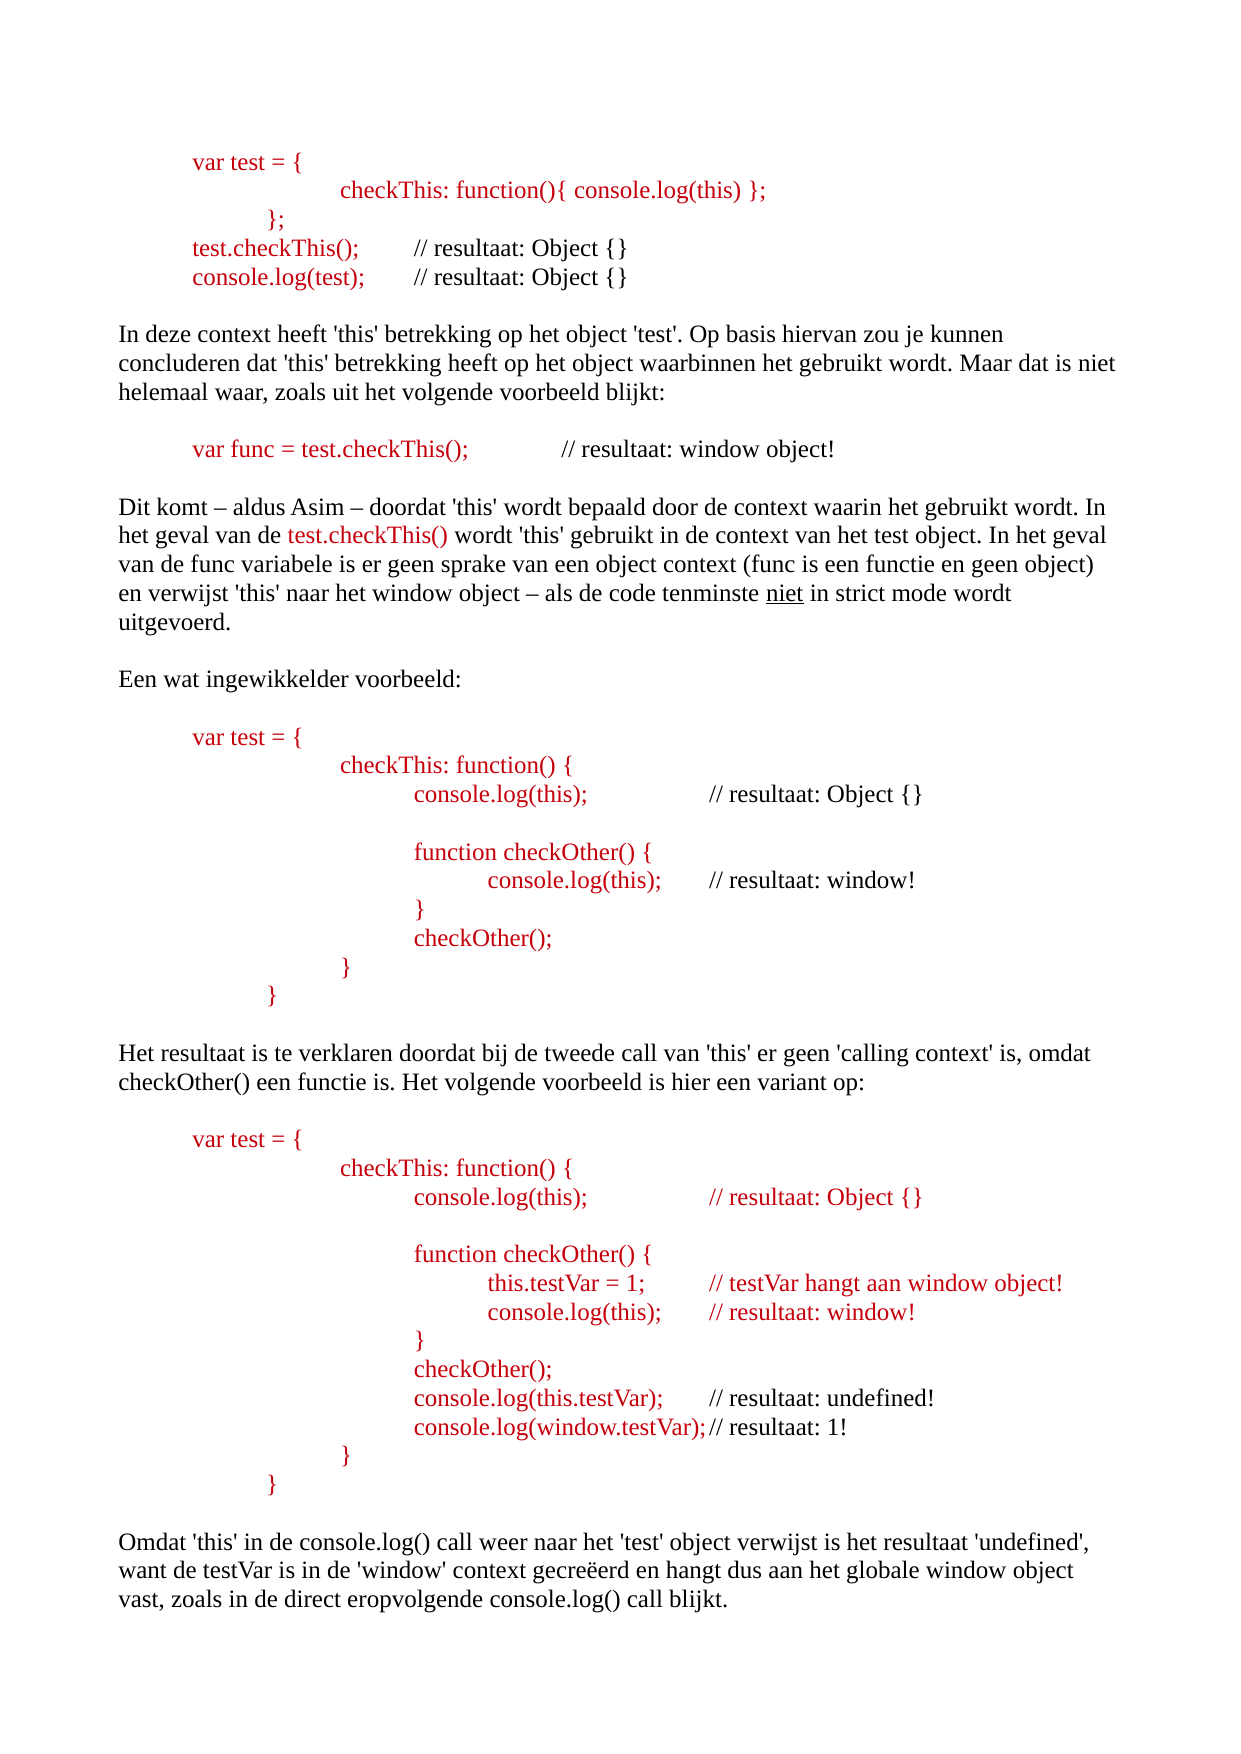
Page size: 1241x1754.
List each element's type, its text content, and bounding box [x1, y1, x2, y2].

text console.log(this); // resultaat: Object {} [118, 1182, 1122, 1211]
text var test = { [118, 722, 1122, 751]
text Dit komt – aldus Asim – doordat 'this' wordt bepaald door de context waarin het gebruikt wordt. In het geval van de test.checkThis() wordt 'this' gebruikt in de context van het test object. In het geval van de func variabele is er geen sprake van een object context (func is een functie en geen object) en verwijst 'this' naar het window object – als de code tenminste niet in strict mode wordt uitgevoerd. [118, 492, 1122, 636]
text Een wat ingewikkelder voorbeeld: [118, 664, 1122, 693]
text console.log(test); // resultaat: Object {} [118, 262, 1122, 291]
text In deze context heeft 'this' betrekking op het object 'test'. Op basis hiervan zou je kunnen concluderen dat 'this' betrekking heeft op het object waarbinnen het gebruikt wordt. Maar dat is niet helemaal waar, zoals uit het volgende voorbeeld blijkt: [118, 319, 1122, 406]
text checkOther(); [118, 1354, 1122, 1383]
text test.checkThis(); // resultaat: Object {} [118, 233, 1122, 262]
text console.log(this); // resultaat: window! [118, 866, 1122, 894]
text function checkOther() { [118, 1239, 1122, 1268]
text console.log(this); // resultaat: window! [118, 1297, 1122, 1326]
text checkThis: function() { [118, 1153, 1122, 1182]
text var func = test.checkThis(); // resultaat: window object! [118, 434, 1122, 463]
text Omdat 'this' in de console.log() call weer naar het 'test' object verwijst is het resultaat 'undefined', want de testVar is in de 'window' context gecreëerd en hangt dus aan het globale window object vast, zoals in de direct eropvolgende console.log() call blijkt. [118, 1527, 1122, 1613]
text } [118, 894, 1122, 923]
text function checkOther() { [118, 837, 1122, 866]
text } [118, 1469, 1122, 1498]
text } [118, 981, 1122, 1009]
text Het resultaat is te verklaren doordat bij de tweede call van 'this' er geen 'calling context' is, omdat checkOther() een functie is. Het volgende voorbeeld is hier een variant op: [118, 1038, 1122, 1096]
text console.log(this.testVar); // resultaat: undefined! [118, 1383, 1122, 1412]
text console.log(window.testVar); // resultaat: 1! [118, 1412, 1122, 1441]
text }; [118, 204, 1122, 233]
text checkThis: function() { [118, 751, 1122, 779]
text } [118, 1326, 1122, 1354]
text } [118, 1441, 1122, 1469]
text this.testVar = 1; // testVar hangt aan window object! [118, 1268, 1122, 1297]
text var test = { [118, 147, 1122, 176]
text checkOther(); [118, 923, 1122, 952]
text console.log(this); // resultaat: Object {} [118, 779, 1122, 808]
text var test = { [118, 1124, 1122, 1153]
text checkThis: function(){ console.log(this) }; [118, 176, 1122, 204]
text } [118, 952, 1122, 981]
